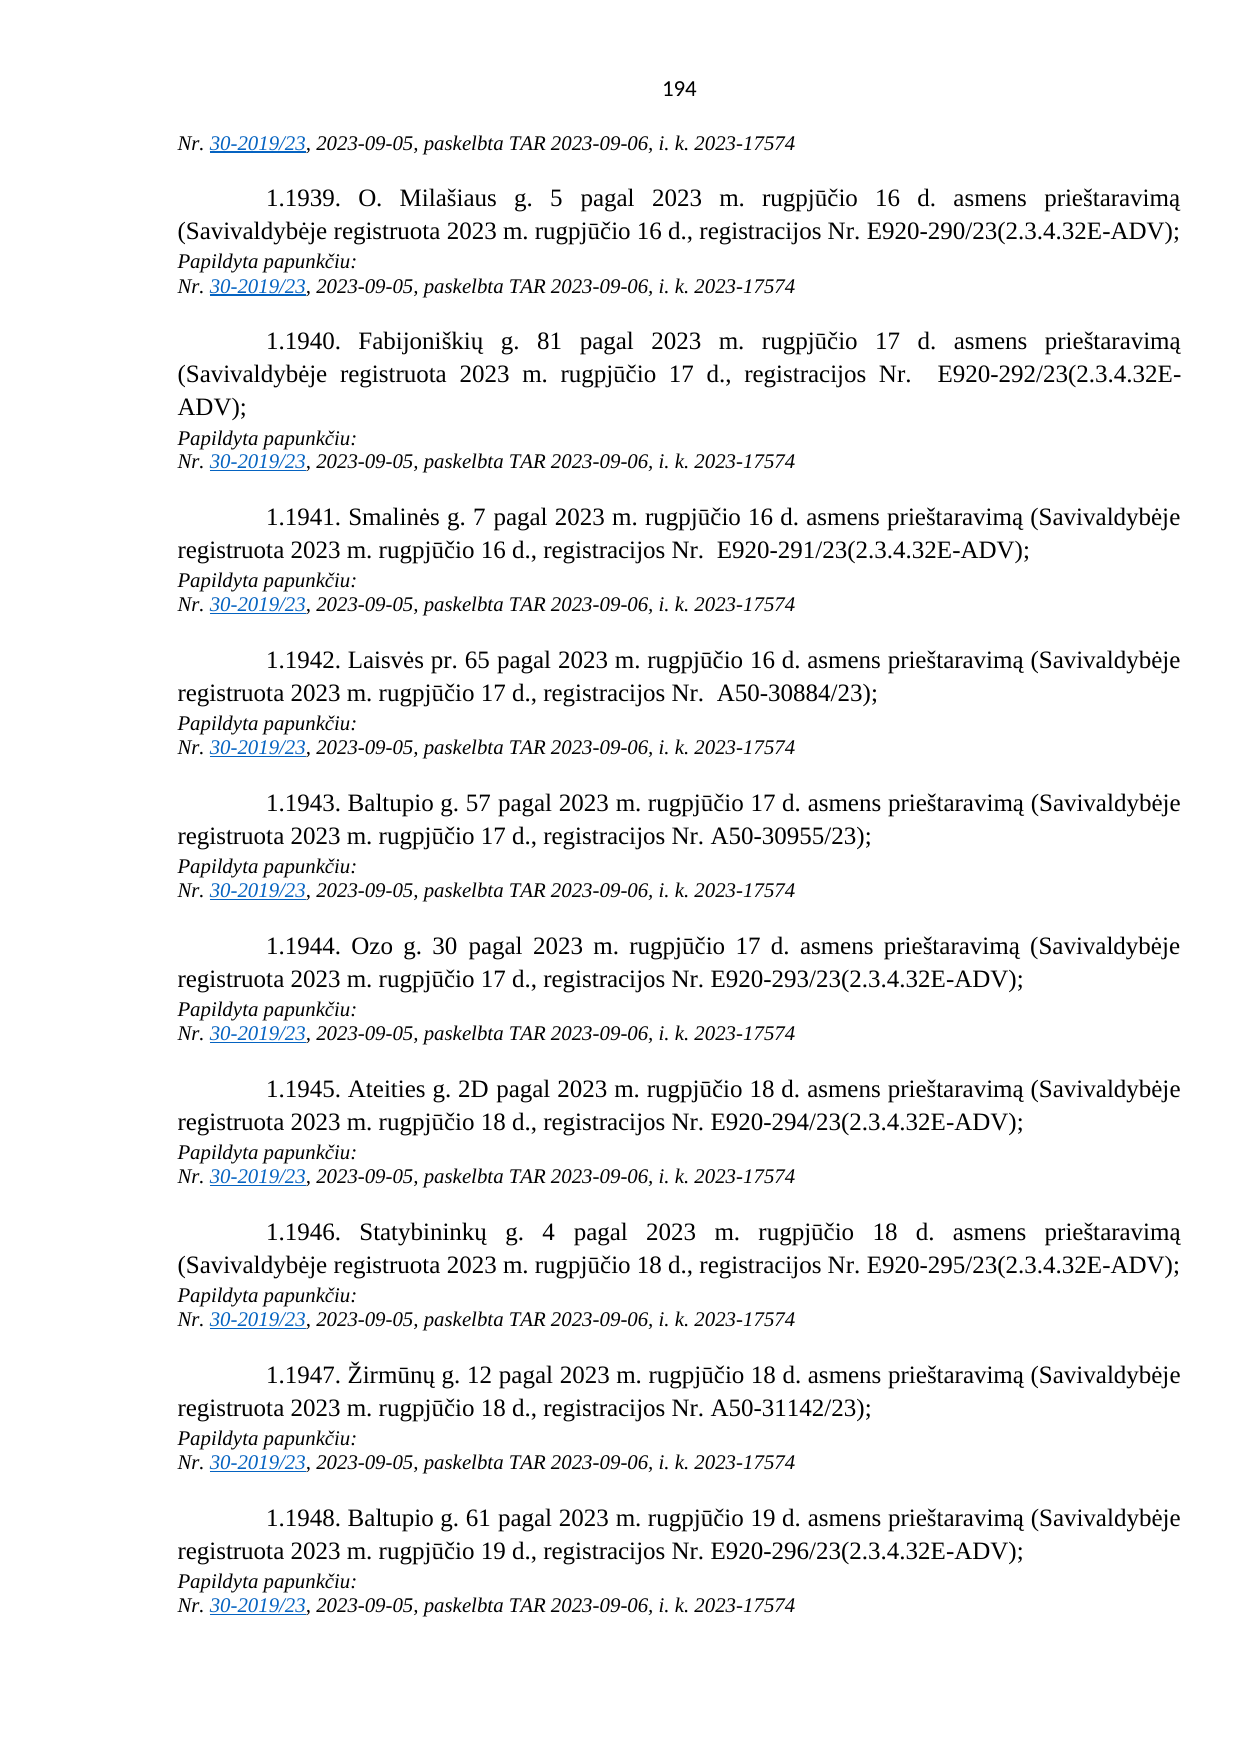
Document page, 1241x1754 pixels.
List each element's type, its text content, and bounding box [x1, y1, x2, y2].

text Papildyta papunkčiu: [177, 711, 1181, 735]
text Nr. 30-2019/23, 2023-09-05, paskelbta TAR 2023-09-06, i. k. 2023-17574 [177, 592, 1181, 616]
text Papildyta papunkčiu: [177, 249, 1181, 273]
text Nr. 30-2019/23, 2023-09-05, paskelbta TAR 2023-09-06, i. k. 2023-17574 [177, 449, 1181, 473]
text Nr. 30-2019/23, 2023-09-05, paskelbta TAR 2023-09-06, i. k. 2023-17574 [177, 1021, 1181, 1045]
text Nr. 30-2019/23, 2023-09-05, paskelbta TAR 2023-09-06, i. k. 2023-17574 [177, 735, 1181, 759]
text 1.1943. Baltupio g. 57 pagal 2023 m. rugpjūčio 17 d. asmens prieštaravimą (Savivaldybėje registruota 2023 m. rugpjūčio 17 d., registracijos Nr. A50-30955/23); [177, 788, 1181, 850]
text 1.1940. Fabijoniškių g. 81 pagal 2023 m. rugpjūčio 17 d. asmens prieštaravimą (Savivaldybėje registruota 2023 m. rugpjūčio 17 d., registracijos Nr. E920-292/23(2.3.4.32E-ADV); [177, 326, 1181, 421]
text Papildyta papunkčiu: [177, 568, 1181, 592]
text 1.1946. Statybininkų g. 4 pagal 2023 m. rugpjūčio 18 d. asmens prieštaravimą (Savivaldybėje registruota 2023 m. rugpjūčio 18 d., registracijos Nr. E920-295/23(2.3.4.32E-ADV); [177, 1217, 1181, 1279]
text 1.1939. O. Milašiaus g. 5 pagal 2023 m. rugpjūčio 16 d. asmens prieštaravimą (Savivaldybėje registruota 2023 m. rugpjūčio 16 d., registracijos Nr. E920-290/23(2.3.4.32E-ADV); [177, 183, 1181, 245]
text Nr. 30-2019/23, 2023-09-05, paskelbta TAR 2023-09-06, i. k. 2023-17574 [177, 1164, 1181, 1188]
text 1.1942. Laisvės pr. 65 pagal 2023 m. rugpjūčio 16 d. asmens prieštaravimą (Savivaldybėje registruota 2023 m. rugpjūčio 17 d., registracijos Nr. A50-30884/23); [177, 645, 1181, 707]
text Papildyta papunkčiu: [177, 997, 1181, 1021]
text 1.1947. Žirmūnų g. 12 pagal 2023 m. rugpjūčio 18 d. asmens prieštaravimą (Savivaldybėje registruota 2023 m. rugpjūčio 18 d., registracijos Nr. A50-31142/23); [177, 1360, 1181, 1422]
text Papildyta papunkčiu: [177, 1426, 1181, 1450]
text Nr. 30-2019/23, 2023-09-05, paskelbta TAR 2023-09-06, i. k. 2023-17574 [177, 131, 1181, 155]
text 1.1941. Smalinės g. 7 pagal 2023 m. rugpjūčio 16 d. asmens prieštaravimą (Savivaldybėje registruota 2023 m. rugpjūčio 16 d., registracijos Nr. E920-291/23(2.3.4.32E-ADV); [177, 502, 1181, 564]
text Papildyta papunkčiu: [177, 425, 1181, 449]
text Nr. 30-2019/23, 2023-09-05, paskelbta TAR 2023-09-06, i. k. 2023-17574 [177, 878, 1181, 902]
text Nr. 30-2019/23, 2023-09-05, paskelbta TAR 2023-09-06, i. k. 2023-17574 [177, 1307, 1181, 1331]
text Nr. 30-2019/23, 2023-09-05, paskelbta TAR 2023-09-06, i. k. 2023-17574 [177, 1450, 1181, 1474]
text Nr. 30-2019/23, 2023-09-05, paskelbta TAR 2023-09-06, i. k. 2023-17574 [177, 273, 1181, 298]
text 1.1945. Ateities g. 2D pagal 2023 m. rugpjūčio 18 d. asmens prieštaravimą (Savivaldybėje registruota 2023 m. rugpjūčio 18 d., registracijos Nr. E920-294/23(2.3.4.32E-ADV); [177, 1074, 1181, 1136]
text Papildyta papunkčiu: [177, 1283, 1181, 1307]
text Papildyta papunkčiu: [177, 1569, 1181, 1593]
text Papildyta papunkčiu: [177, 1140, 1181, 1164]
text 1.1944. Ozo g. 30 pagal 2023 m. rugpjūčio 17 d. asmens prieštaravimą (Savivaldybėje registruota 2023 m. rugpjūčio 17 d., registracijos Nr. E920-293/23(2.3.4.32E-ADV); [177, 931, 1181, 993]
text Papildyta papunkčiu: [177, 854, 1181, 878]
text 1.1948. Baltupio g. 61 pagal 2023 m. rugpjūčio 19 d. asmens prieštaravimą (Savivaldybėje registruota 2023 m. rugpjūčio 19 d., registracijos Nr. E920-296/23(2.3.4.32E-ADV); [177, 1503, 1181, 1564]
text Nr. 30-2019/23, 2023-09-05, paskelbta TAR 2023-09-06, i. k. 2023-17574 [177, 1593, 1181, 1617]
